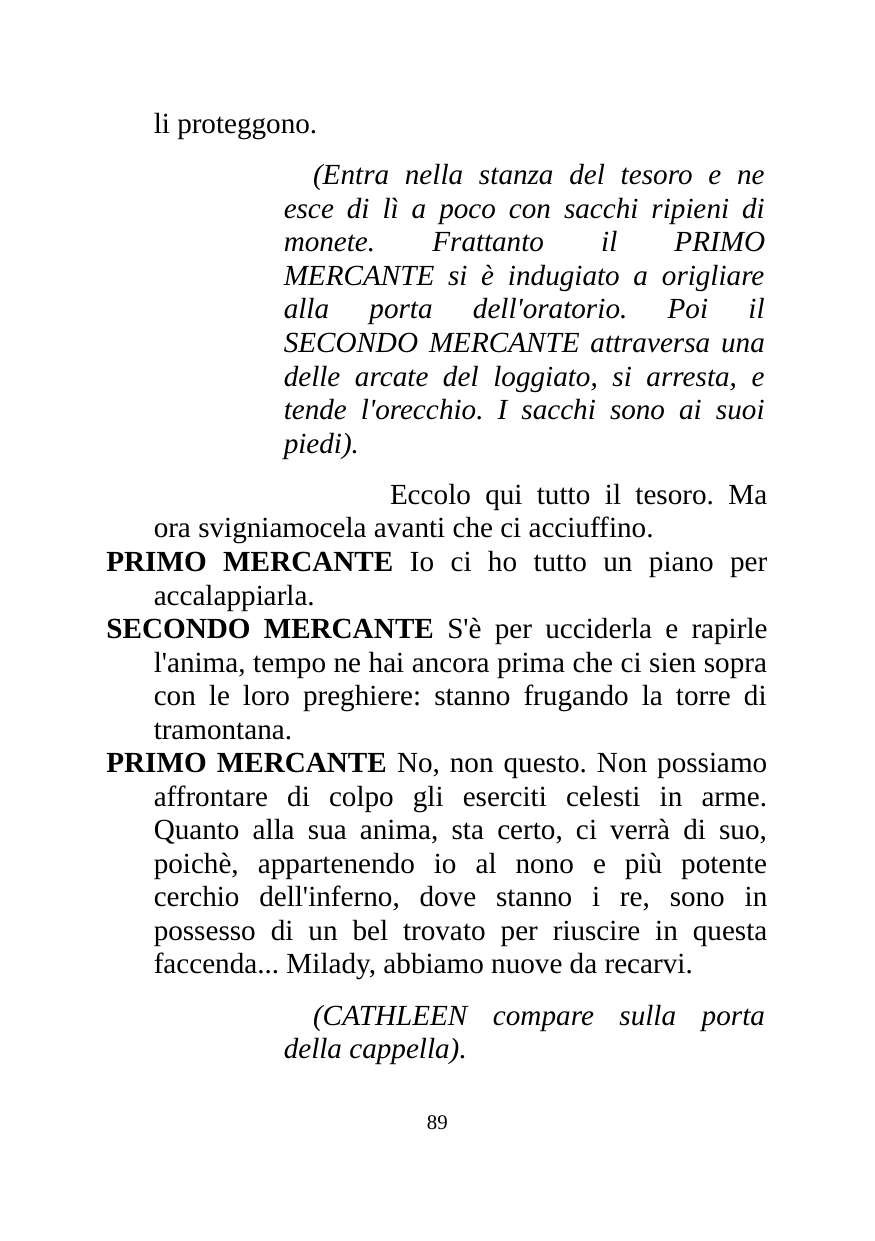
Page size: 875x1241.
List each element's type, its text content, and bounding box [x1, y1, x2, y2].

text PRIMO MERCANTE Io ci ho tutto un piano per accalappiarla. [106, 544, 768, 611]
text Eccolo qui tutto il tesoro. Ma ora svigniamocela avanti che ci acciuffino. [153, 477, 768, 544]
text li proteggono. [106, 106, 768, 140]
text (CATHLEEN compare sulla porta della cappella). [283, 998, 768, 1065]
text SECONDO MERCANTE S'è per ucciderla e rapirle l'anima, tempo ne hai ancora prima che ci sien sopra con le loro preghiere: stanno frugando la torre di tramontana. [106, 611, 768, 745]
text (Entra nella stanza del tesoro e ne esce di lì a poco con sacchi ripieni di monete. Frattanto il PRIMO MERCANTE si è indugiato a origliare alla porta dell'oratorio. Poi il SECONDO MERCANTE attraversa una delle arcate del loggiato, si arresta, e tende l'orecchio. I sacchi sono ai suoi piedi). [283, 157, 768, 459]
text PRIMO MERCANTE No, non questo. Non possiamo affrontare di colpo gli eserciti celesti in arme. Quanto alla sua anima, sta certo, ci verrà di suo, poichè, appartenendo io al nono e più potente cerchio dell'inferno, dove stanno i re, sono in possesso di un bel trovato per riuscire in questa faccenda... Milady, abbiamo nuove da recarvi. [106, 745, 768, 980]
